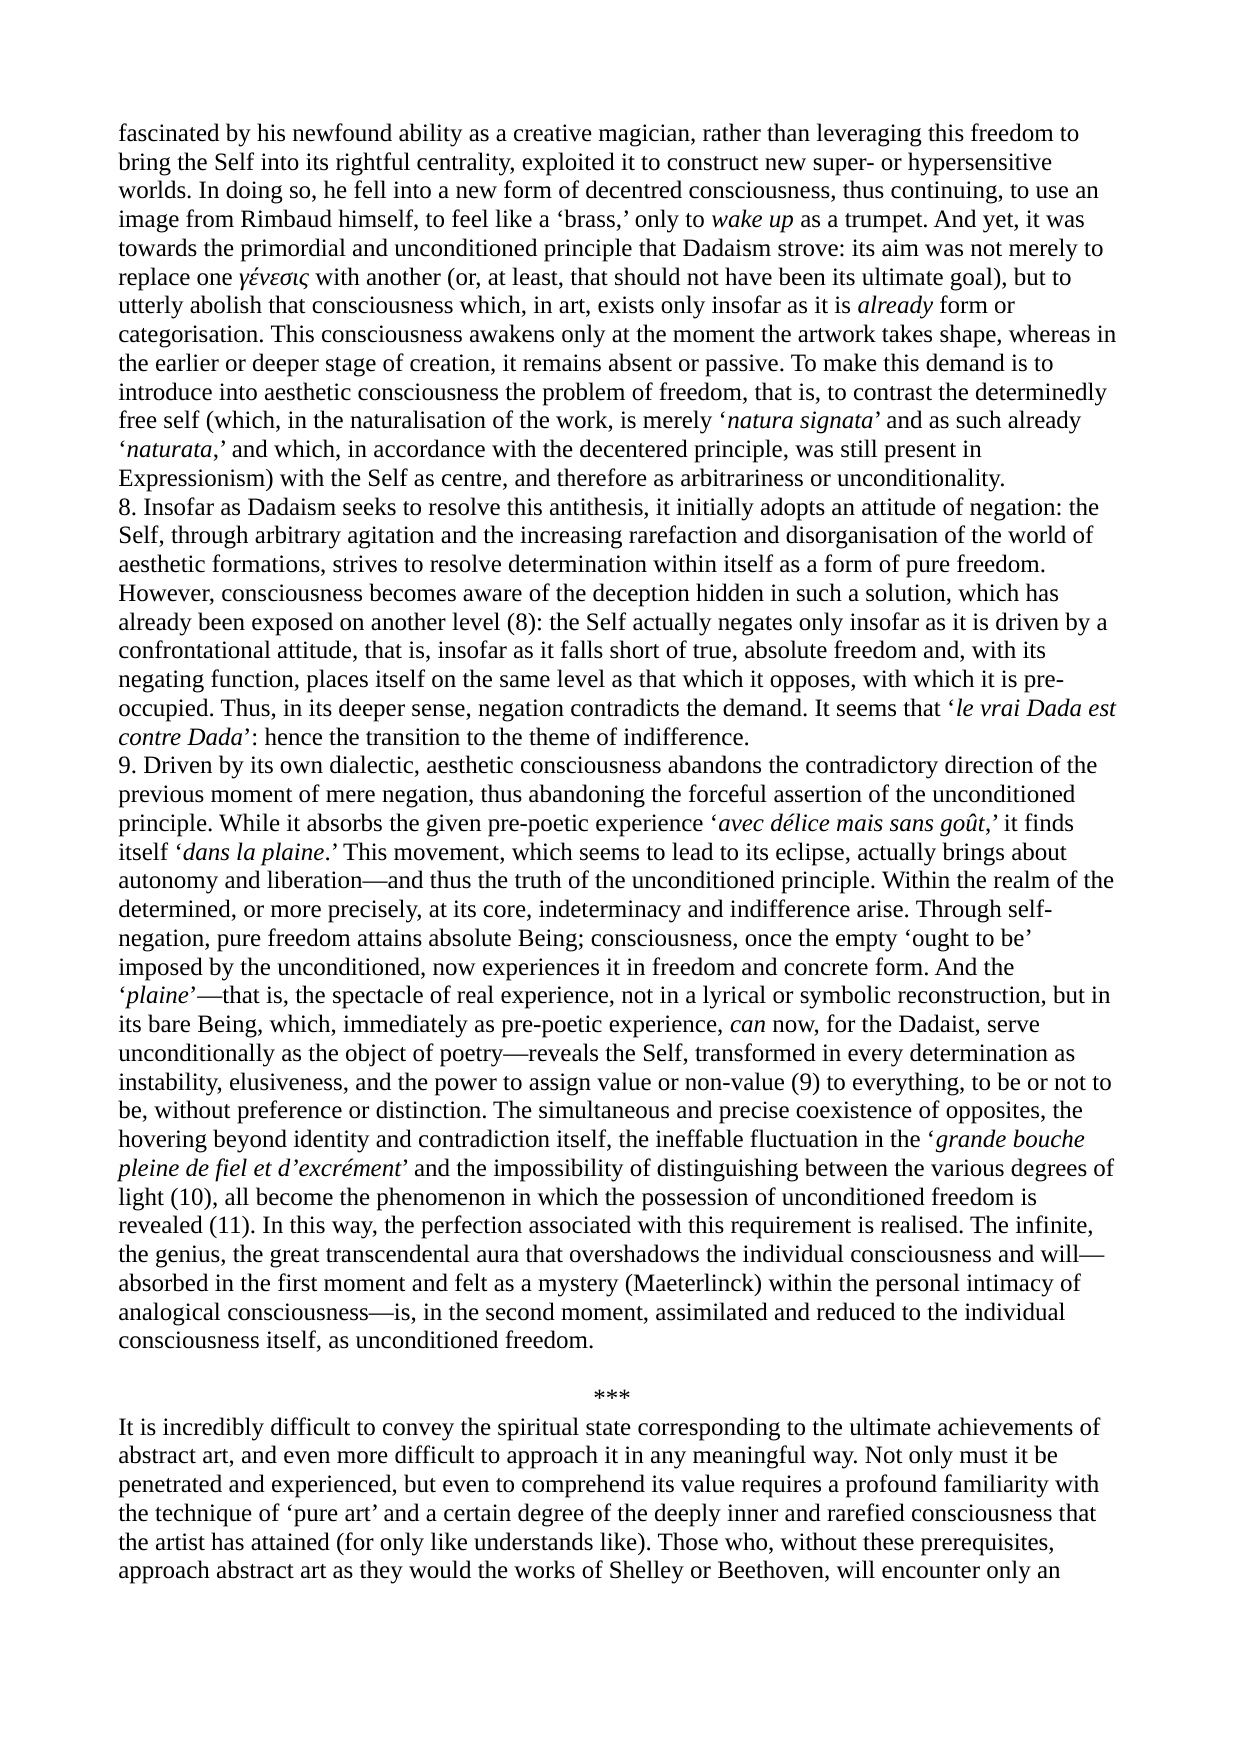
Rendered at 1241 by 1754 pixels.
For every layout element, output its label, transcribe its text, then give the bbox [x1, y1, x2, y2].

text *** [118, 1383, 1122, 1412]
text fascinated by his newfound ability as a creative magician, rather than leveraging this freedom to bring the Self into its rightful centrality, exploited it to construct new super- or hypersensitive worlds. In doing so, he fell into a new form of decentred consciousness, thus continuing, to use an image from Rimbaud himself, to feel like a ‘brass,’ only to wake up as a trumpet. And yet, it was towards the primordial and unconditioned principle that Dadaism strove: its aim was not merely to replace one γένεσις with another (or, at least, that should not have been its ultimate goal), but to utterly abolish that consciousness which, in art, exists only insofar as it is already form or categorisation. This consciousness awakens only at the moment the artwork takes shape, whereas in the earlier or deeper stage of creation, it remains absent or passive. To make this demand is to introduce into aesthetic consciousness the problem of freedom, that is, to contrast the determinedly free self (which, in the naturalisation of the work, is merely ‘natura signata’ and as such already ‘naturata,’ and which, in accordance with the decentered principle, was still present in Expressionism) with the Self as centre, and therefore as arbitrariness or unconditionality. [118, 118, 1122, 492]
text 9. Driven by its own dialectic, aesthetic consciousness abandons the contradictory direction of the previous moment of mere negation, thus abandoning the forceful assertion of the unconditioned principle. While it absorbs the given pre-poetic experience ‘avec délice mais sans goût,’ it finds itself ‘dans la plaine.’ This movement, which seems to lead to its eclipse, actually brings about autonomy and liberation—and thus the truth of the unconditioned principle. Within the realm of the determined, or more precisely, at its core, indeterminacy and indifference arise. Through self-negation, pure freedom attains absolute Being; consciousness, once the empty ‘ought to be’ imposed by the unconditioned, now experiences it in freedom and concrete form. And the ‘plaine’—that is, the spectacle of real experience, not in a lyrical or symbolic reconstruction, but in its bare Being, which, immediately as pre-poetic experience, can now, for the Dadaist, serve unconditionally as the object of poetry—reveals the Self, transformed in every determination as instability, elusiveness, and the power to assign value or non-value (9) to everything, to be or not to be, without preference or distinction. The simultaneous and precise coexistence of opposites, the hovering beyond identity and contradiction itself, the ineffable fluctuation in the ‘grande bouche pleine de fiel et d’excrément’ and the impossibility of distinguishing between the various degrees of light (10), all become the phenomenon in which the possession of unconditioned freedom is revealed (11). In this way, the perfection associated with this requirement is realised. The infinite, the genius, the great transcendental aura that overshadows the individual consciousness and will—absorbed in the first moment and felt as a mystery (Maeterlinck) within the personal intimacy of analogical consciousness—is, in the second moment, assimilated and reduced to the individual consciousness itself, as unconditioned freedom. [118, 751, 1122, 1354]
text 8. Insofar as Dadaism seeks to resolve this antithesis, it initially adopts an attitude of negation: the Self, through arbitrary agitation and the increasing rarefaction and disorganisation of the world of aesthetic formations, strives to resolve determination within itself as a form of pure freedom. However, consciousness becomes aware of the deception hidden in such a solution, which has already been exposed on another level (8): the Self actually negates only insofar as it is driven by a confrontational attitude, that is, insofar as it falls short of true, absolute freedom and, with its negating function, places itself on the same level as that which it opposes, with which it is pre-occupied. Thus, in its deeper sense, negation contradicts the demand. It seems that ‘le vrai Dada est contre Dada’: hence the transition to the theme of indifference. [118, 492, 1122, 751]
text It is incredibly difficult to convey the spiritual state corresponding to the ultimate achievements of abstract art, and even more difficult to approach it in any meaningful way. Not only must it be penetrated and experienced, but even to comprehend its value requires a profound familiarity with the technique of ‘pure art’ and a certain degree of the deeply inner and rarefied consciousness that the artist has attained (for only like understands like). Those who, without these prerequisites, approach abstract art as they would the works of Shelley or Beethoven, will encounter only an [118, 1412, 1122, 1584]
